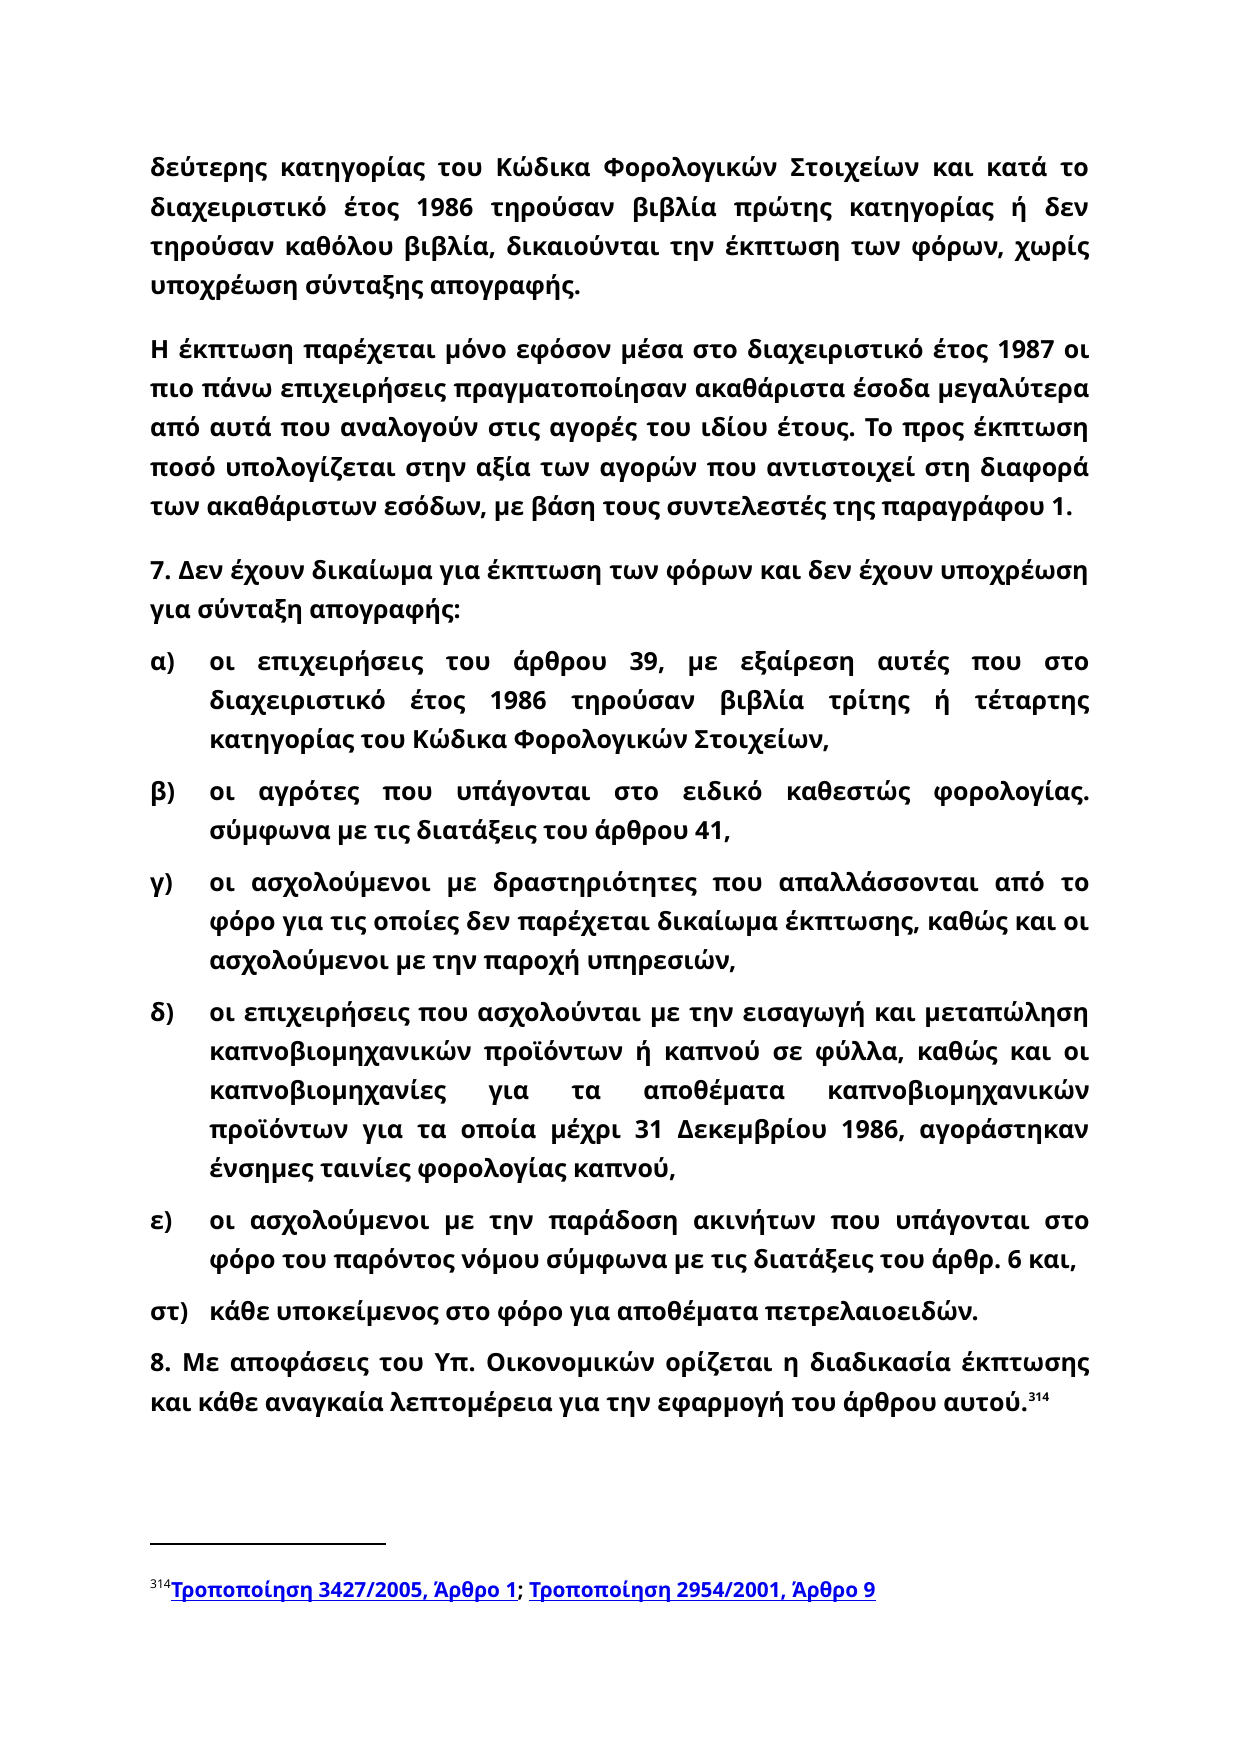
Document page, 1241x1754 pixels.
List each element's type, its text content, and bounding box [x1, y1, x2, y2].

list στ) κάθε υποκείμενος στο φόρο για αποθέματα πετρελαιοειδών. [150, 1293, 1090, 1327]
text δεύτερης κατηγορίας του Κώδικα Φορολογικών Στοιχείων και κατά το διαχειριστικό έτος 1986 τηρούσαν βιβλία πρώτης κατηγορίας ή δεν τηρούσαν καθόλου βιβλία, δικαιούνται την έκπτωση των φόρων, χωρίς υποχρέωση σύνταξης απογραφής. [150, 150, 1090, 302]
text 8. Με αποφάσεις του Υπ. Οικονομικών ορίζεται η διαδικασία έκπτωσης και κάθε αναγκαία λεπτομέρεια για την εφαρμογή του άρθρου αυτού. [150, 1345, 1090, 1418]
list β) οι αγρότες που υπάγονται στο ειδικό καθεστώς φορολογίας. σύμφωνα με τις διατάξεις του άρθρου 41, [150, 773, 1090, 847]
text 7. Δεν έχουν δικαίωμα για έκπτωση των φόρων και δεν έχουν υποχρέωση για σύνταξη απογραφής: [150, 552, 1090, 626]
list δ) οι επιχειρήσεις που ασχολούνται με την εισαγωγή και μεταπώληση καπνοβιομηχανικών προϊόντων ή καπνού σε φύλλα, καθώς και οι καπνοβιομηχανίες για τα αποθέματα καπνοβιομηχανικών προϊόντων για τα οποία μέχρι 31 Δεκεμβρίου 1986, αγοράστηκαν ένσημες ταινίες φορολογίας καπνού, [150, 994, 1090, 1185]
text Τροποποίηση 3427/2005, Άρθρο 1; Τροποποίηση 2954/2001, Άρθρο 9 [150, 1576, 1090, 1604]
list α) οι επιχειρήσεις του άρθρου 39, με εξαίρεση αυτές που στο διαχειριστικό έτος 1986 τηρούσαν βιβλία τρίτης ή τέταρτης κατηγορίας του Κώδικα Φορολογικών Στοιχείων, [150, 643, 1090, 756]
text Η έκπτωση παρέχεται μόνο εφόσον μέσα στο διαχειριστικό έτος 1987 οι πιο πάνω επιχειρήσεις πραγματοποίησαν ακαθάριστα έσοδα μεγαλύτερα από αυτά που αναλογούν στις αγορές του ιδίου έτους. Το προς έκπτωση ποσό υπολογίζεται στην αξία των αγορών που αντιστοιχεί στη διαφορά των ακαθάριστων εσόδων, με βάση τους συντελεστές της παραγράφου 1. [150, 332, 1090, 522]
list γ) οι ασχολούμενοι με δραστηριότητες που απαλλάσσονται από το φόρο για τις οποίες δεν παρέχεται δικαίωμα έκπτωσης, καθώς και οι ασχολούμενοι με την παροχή υπηρεσιών, [150, 864, 1090, 977]
list ε) οι ασχολούμενοι με την παράδοση ακινήτων που υπάγονται στο φόρο του παρόντος νόμου σύμφωνα με τις διατάξεις του άρθρ. 6 και, [150, 1202, 1090, 1276]
